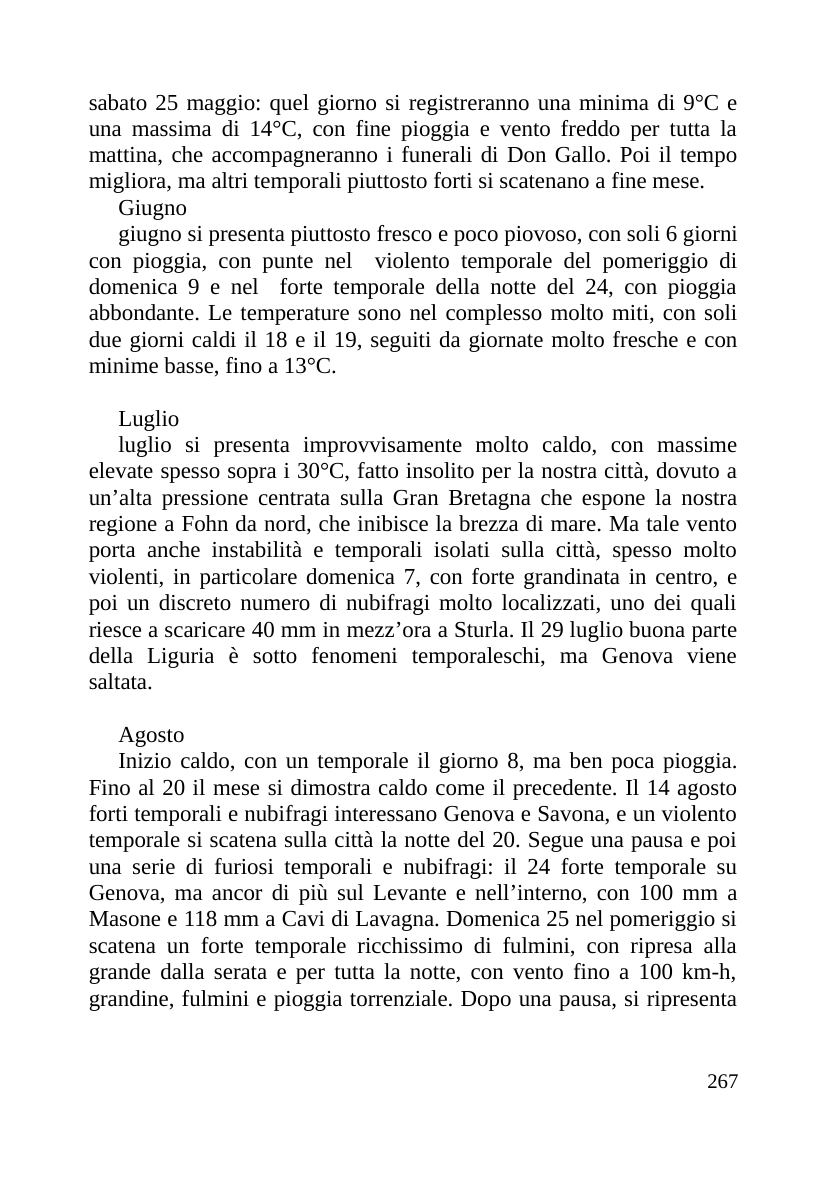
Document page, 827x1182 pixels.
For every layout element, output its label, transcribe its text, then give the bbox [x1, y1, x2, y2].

text Giugno [88, 194, 738, 220]
text giugno si presenta piuttosto fresco e poco piovoso, con soli 6 giorni con pioggia, con punte nel violento temporale del pomeriggio di domenica 9 e nel forte temporale della notte del 24, con pioggia abbondante. Le temperature sono nel complesso molto miti, con soli due giorni caldi il 18 e il 19, seguiti da giornate molto fresche e con minime basse, fino a 13°C. [88, 220, 738, 378]
text Agosto [88, 721, 738, 747]
text luglio si presenta improvvisamente molto caldo, con massime elevate spesso sopra i 30°C, fatto insolito per la nostra città, dovuto a un’alta pressione centrata sulla Gran Bretagna che espone la nostra regione a Fohn da nord, che inibisce la brezza di mare. Ma tale vento porta anche instabilità e temporali isolati sulla città, spesso molto violenti, in particolare domenica 7, con forte grandinata in centro, e poi un discreto numero di nubifragi molto localizzati, uno dei quali riesce a scaricare 40 mm in mezz’ora a Sturla. Il 29 luglio buona parte della Liguria è sotto fenomeni temporaleschi, ma Genova viene saltata. [88, 431, 738, 695]
text Luglio [88, 405, 738, 431]
text sabato 25 maggio: quel giorno si registreranno una minima di 9°C e una massima di 14°C, con fine pioggia e vento freddo per tutta la mattina, che accompagneranno i funerali di Don Gallo. Poi il tempo migliora, ma altri temporali piuttosto forti si scatenano a fine mese. [88, 88, 738, 194]
text Inizio caldo, con un temporale il giorno 8, ma ben poca pioggia. Fino al 20 il mese si dimostra caldo come il precedente. Il 14 agosto forti temporali e nubifragi interessano Genova e Savona, e un violento temporale si scatena sulla città la notte del 20. Segue una pausa e poi una serie di furiosi temporali e nubifragi: il 24 forte temporale su Genova, ma ancor di più sul Levante e nell’interno, con 100 mm a Masone e 118 mm a Cavi di Lavagna. Domenica 25 nel pomeriggio si scatena un forte temporale ricchissimo di fulmini, con ripresa alla grande dalla serata e per tutta la notte, con vento fino a 100 km-h, grandine, fulmini e pioggia torrenziale. Dopo una pausa, si ripresenta [88, 747, 738, 1011]
